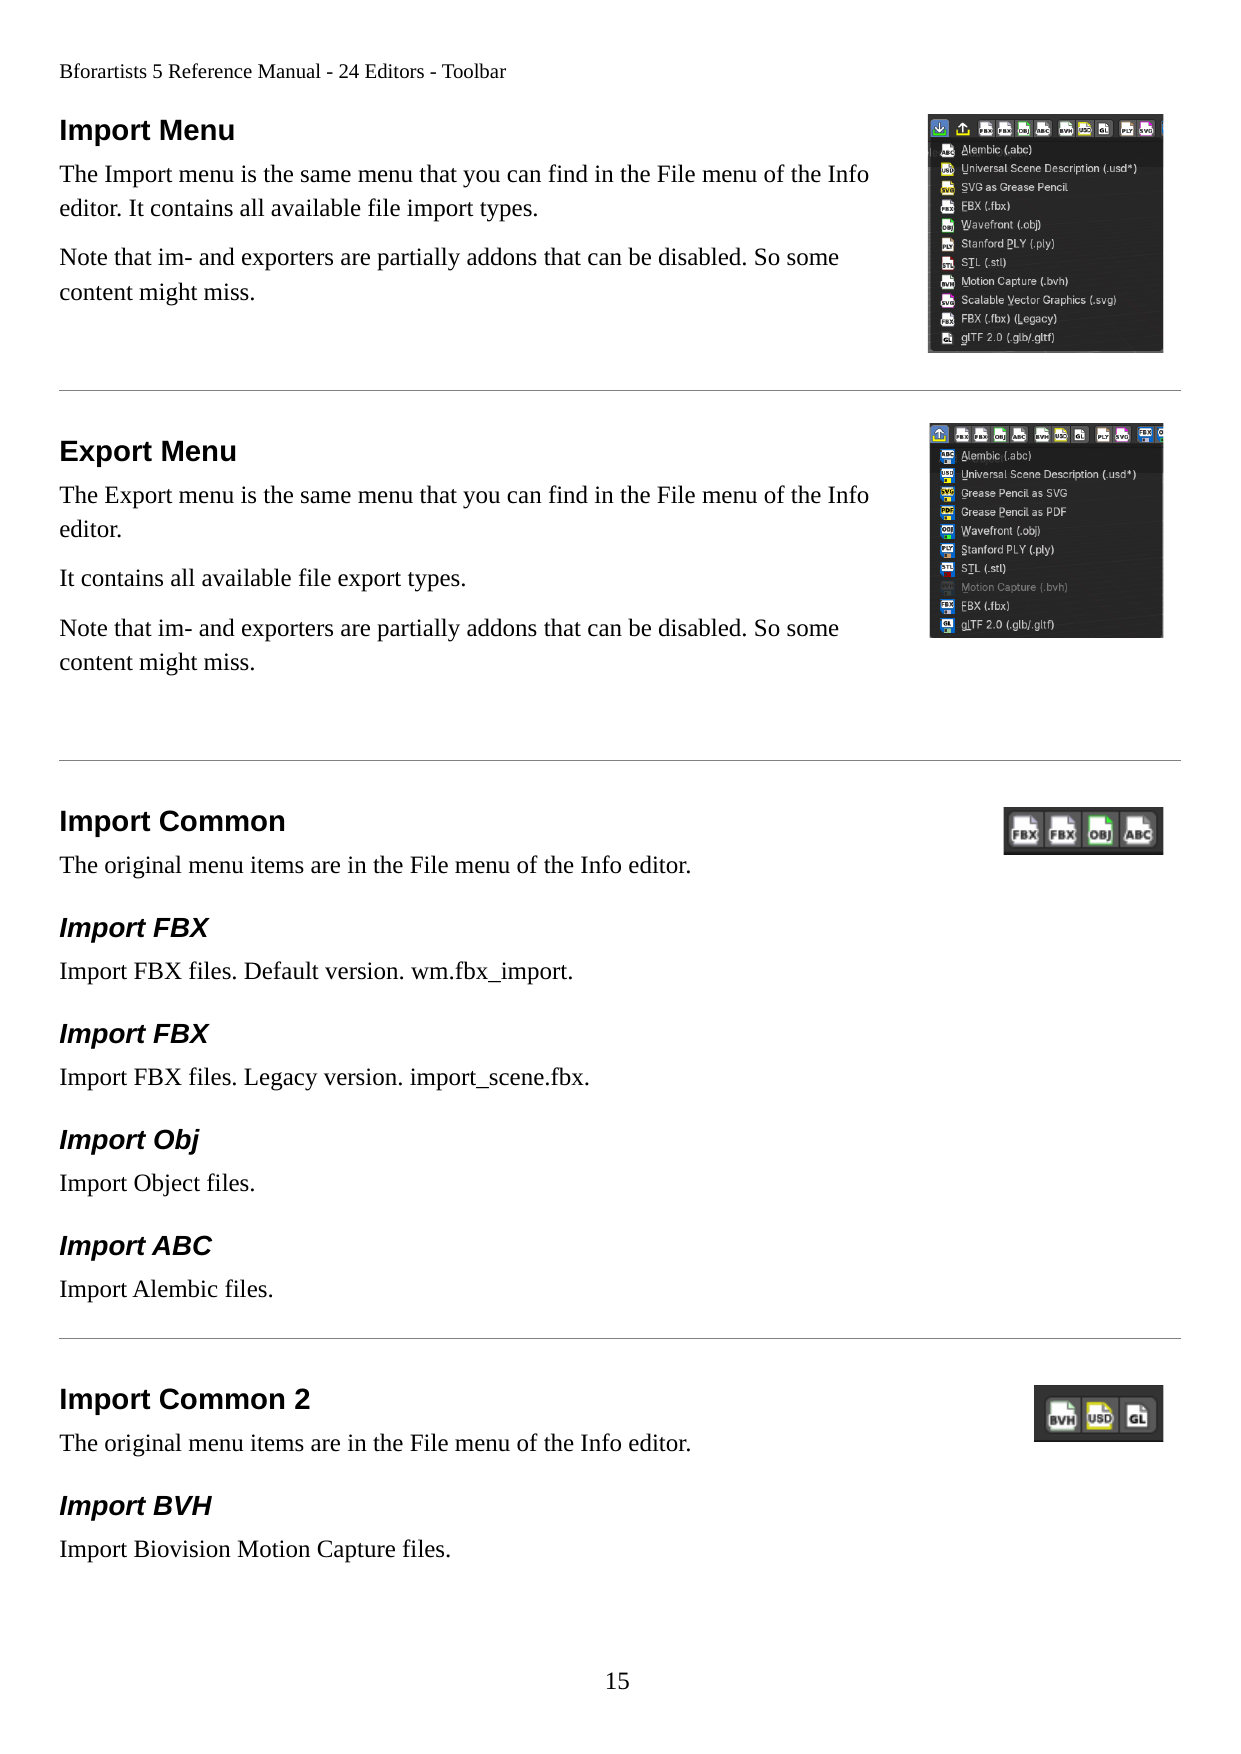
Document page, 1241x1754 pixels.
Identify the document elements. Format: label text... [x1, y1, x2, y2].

subtitle Import Menu [59, 113, 1181, 146]
text Note that im- and exporters are partially addons that can be disabled. So some content might miss. [59, 613, 1181, 676]
subtitle Import Common 2 [59, 1382, 1181, 1416]
text The original menu items are in the File menu of the Info editor. [59, 850, 1181, 879]
text The Export menu is the same menu that you can find in the File menu of the Info editor. [59, 480, 929, 543]
subtitle Import ABC [59, 1229, 1181, 1261]
subtitle Import BVH [59, 1489, 1181, 1521]
subtitle Import FBX [59, 1018, 1181, 1049]
text Note that im- and exporters are partially addons that can be disabled. So some content might miss. [59, 242, 927, 306]
text Import Biovision Motion Capture files. [59, 1534, 1181, 1563]
subtitle Import Obj [59, 1124, 1181, 1156]
subtitle Export Menu [59, 434, 929, 467]
text Import Object files. [59, 1168, 1181, 1197]
picture [929, 423, 1164, 638]
subtitle [1164, 434, 1181, 467]
text The original menu items are in the File menu of the Info editor. [59, 1428, 1181, 1457]
text It contains all available file export types. [59, 563, 929, 592]
picture [1003, 807, 1164, 855]
text Import FBX files. Legacy version. import_scene.fbx. [59, 1062, 1181, 1091]
subtitle Import Common [59, 804, 1181, 838]
picture [927, 114, 1164, 353]
text Import Alembic files. [59, 1274, 1181, 1303]
subtitle Import FBX [59, 912, 1181, 944]
text Import FBX files. Default version. wm.fbx_import. [59, 956, 1181, 985]
picture [1034, 1385, 1164, 1442]
text The Import menu is the same menu that you can find in the File menu of the Info editor. It contains all available file import types. [59, 159, 927, 222]
